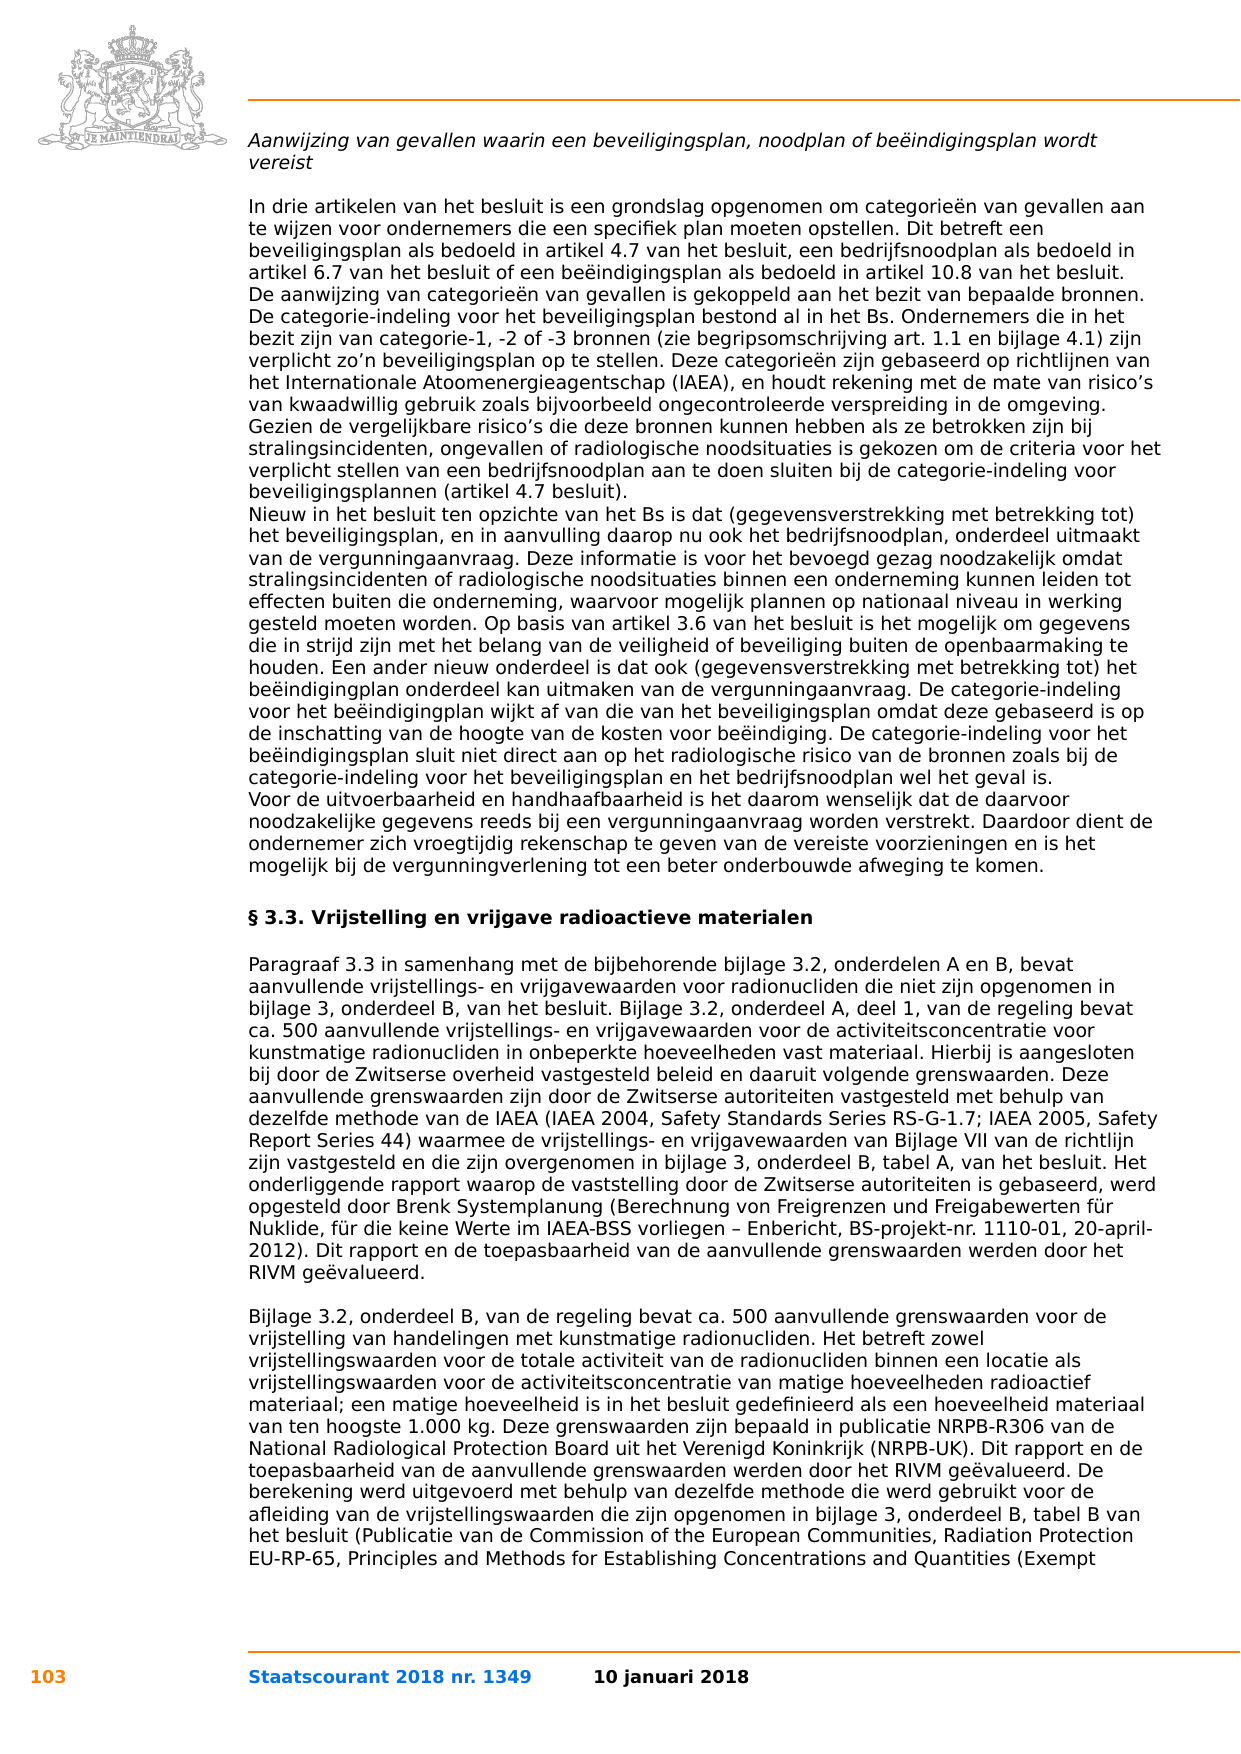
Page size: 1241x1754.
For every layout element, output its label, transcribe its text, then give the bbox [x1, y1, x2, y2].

picture [38, 25, 227, 150]
text In drie artikelen van het besluit is een grondslag opgenomen om categorieën van gevallen aan te wijzen voor ondernemers die een specifiek plan moeten opstellen. Dit betreft een beveiligingsplan als bedoeld in artikel 4.7 van het besluit, een bedrijfsnoodplan als bedoeld in artikel 6.7 van het besluit of een beëindigingsplan als bedoeld in artikel 10.8 van het besluit. [248, 196, 1163, 284]
text De aanwijzing van categorieën van gevallen is gekoppeld aan het bezit van bepaalde bronnen. De categorie-indeling voor het beveiligingsplan bestond al in het Bs. Ondernemers die in het bezit zijn van categorie-1, -2 of -3 bronnen (zie begripsomschrijving art. 1.1 en bijlage 4.1) zijn verplicht zo’n beveiligingsplan op te stellen. Deze categorieën zijn gebaseerd op richtlijnen van het Internationale Atoomenergieagentschap (IAEA), en houdt rekening met de mate van risico’s van kwaadwillig gebruik zoals bijvoorbeeld ongecontroleerde verspreiding in de omgeving. Gezien de vergelijkbare risico’s die deze bronnen kunnen hebben als ze betrokken zijn bij stralingsincidenten, ongevallen of radiologische noodsituaties is gekozen om de criteria voor het verplicht stellen van een bedrijfsnoodplan aan te doen sluiten bij de categorie-indeling voor beveiligingsplannen (artikel 4.7 besluit). [248, 284, 1163, 503]
subtitle § 3.3. Vrijstelling en vrijgave radioactieve materialen [248, 907, 1163, 929]
subtitle Aanwijzing van gevallen waarin een beveiligingsplan, noodplan of beëindigingsplan wordt vereist [248, 130, 1163, 174]
text Voor de uitvoerbaarheid en handhaafbaarheid is het daarom wenselijk dat de daarvoor noodzakelijke gegevens reeds bij een vergunningaanvraag worden verstrekt. Daardoor dient de ondernemer zich vroegtijdig rekenschap te geven van de vereiste voorzieningen en is het mogelijk bij de vergunningverlening tot een beter onderbouwde afweging te komen. [248, 789, 1163, 877]
text Bijlage 3.2, onderdeel B, van de regeling bevat ca. 500 aanvullende grenswaarden voor de vrijstelling van handelingen met kunstmatige radionucliden. Het betreft zowel vrijstellingswaarden voor de totale activiteit van de radionucliden binnen een locatie als vrijstellingswaarden voor de activiteitsconcentratie van matige hoeveelheden radioactief materiaal; een matige hoeveelheid is in het besluit gedefinieerd als een hoeveelheid materiaal van ten hoogste 1.000 kg. Deze grenswaarden zijn bepaald in publicatie NRPB-R306 van de National Radiological Protection Board uit het Verenigd Koninkrijk (NRPB-UK). Dit rapport en de toepasbaarheid van de aanvullende grenswaarden werden door het RIVM geëvalueerd. De berekening werd uitgevoerd met behulp van dezelfde methode die werd gebruikt voor de afleiding van de vrijstellingswaarden die zijn opgenomen in bijlage 3, onderdeel B, tabel B van het besluit (Publicatie van de Commission of the European Communities, Radiation Protection EU-RP-65, Principles and Methods for Establishing Concentrations and Quantities (Exempt [248, 1306, 1163, 1569]
text Nieuw in het besluit ten opzichte van het Bs is dat (gegevensverstrekking met betrekking tot) het beveiligingsplan, en in aanvulling daarop nu ook het bedrijfsnoodplan, onderdeel uitmaakt van de vergunningaanvraag. Deze informatie is voor het bevoegd gezag noodzakelijk omdat stralingsincidenten of radiologische noodsituaties binnen een onderneming kunnen leiden tot effecten buiten die onderneming, waarvoor mogelijk plannen op nationaal niveau in werking gesteld moeten worden. Op basis van artikel 3.6 van het besluit is het mogelijk om gegevens die in strijd zijn met het belang van de veiligheid of beveiliging buiten de openbaarmaking te houden. Een ander nieuw onderdeel is dat ook (gegevensverstrekking met betrekking tot) het beëindigingplan onderdeel kan uitmaken van de vergunningaanvraag. De categorie-indeling voor het beëindigingplan wijkt af van die van het beveiligingsplan omdat deze gebaseerd is op de inschatting van de hoogte van de kosten voor beëindiging. De categorie-indeling voor het beëindigingsplan sluit niet direct aan op het radiologische risico van de bronnen zoals bij de categorie-indeling voor het beveiligingsplan en het bedrijfsnoodplan wel het geval is. [248, 503, 1163, 789]
text Paragraaf 3.3 in samenhang met de bijbehorende bijlage 3.2, onderdelen A en B, bevat aanvullende vrijstellings- en vrijgavewaarden voor radionucliden die niet zijn opgenomen in bijlage 3, onderdeel B, van het besluit. Bijlage 3.2, onderdeel A, deel 1, van de regeling bevat ca. 500 aanvullende vrijstellings- en vrijgavewaarden voor de activiteitsconcentratie voor kunstmatige radionucliden in onbeperkte hoeveelheden vast materiaal. Hierbij is aangesloten bij door de Zwitserse overheid vastgesteld beleid en daaruit volgende grenswaarden. Deze aanvullende grenswaarden zijn door de Zwitserse autoriteiten vastgesteld met behulp van dezelfde methode van de IAEA (IAEA 2004, Safety Standards Series RS-G-1.7; IAEA 2005, Safety Report Series 44) waarmee de vrijstellings- en vrijgavewaarden van Bijlage VII van de richtlijn zijn vastgesteld en die zijn overgenomen in bijlage 3, onderdeel B, tabel A, van het besluit. Het onderliggende rapport waarop de vaststelling door de Zwitserse autoriteiten is gebaseerd, werd opgesteld door Brenk Systemplanung (Berechnung von Freigrenzen und Freigabewerten für Nuklide, für die keine Werte im IAEA-BSS vorliegen – Enbericht, BS-projekt-nr. 1110-01, 20-april-2012). Dit rapport en de toepasbaarheid van de aanvullende grenswaarden werden door het RIVM geëvalueerd. [248, 954, 1163, 1284]
